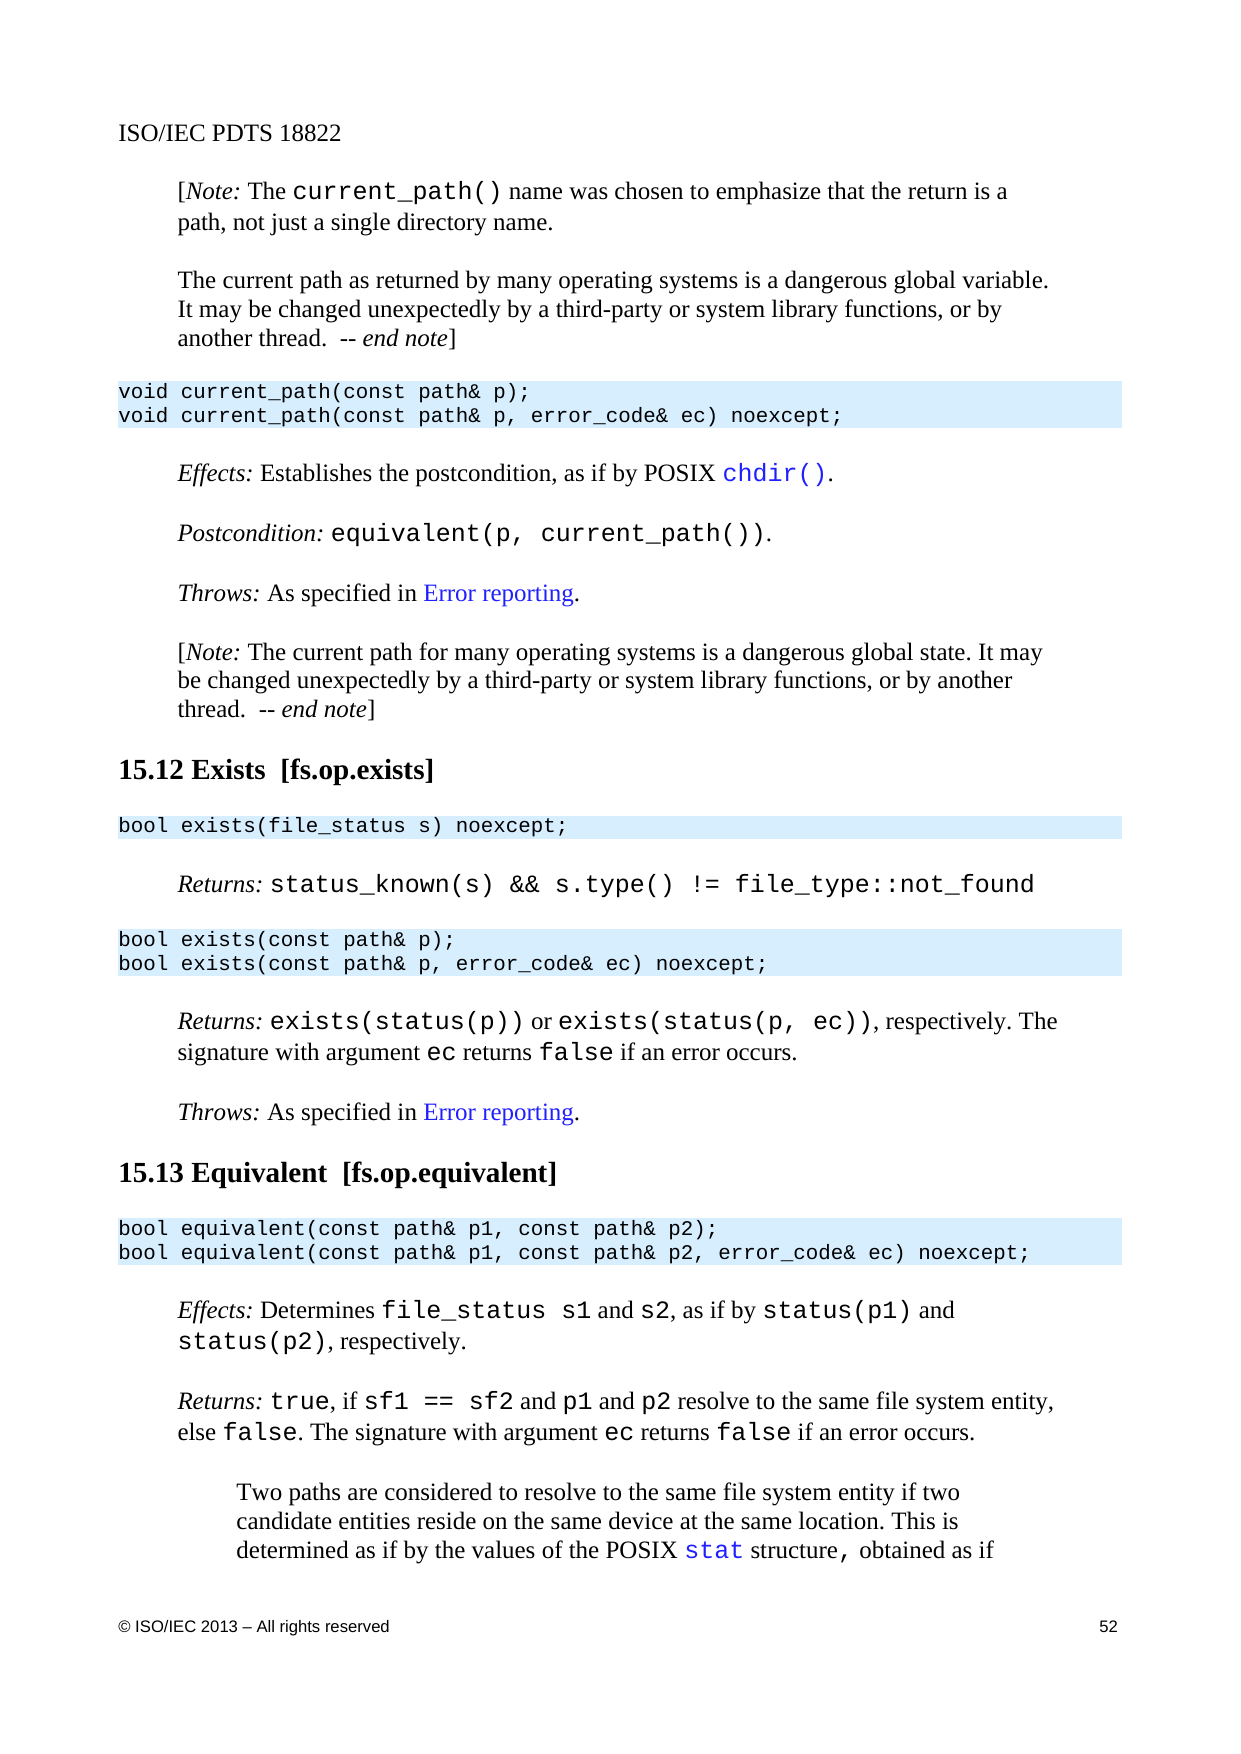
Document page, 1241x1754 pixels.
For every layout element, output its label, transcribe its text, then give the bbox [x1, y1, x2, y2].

text The current path as returned by many operating systems is a dangerous global variable. It may be changed unexpectedly by a third-party or system library functions, or by another thread. -- end note] [177, 265, 1063, 352]
subtitle 15.13 Equivalent [fs.op.equivalent] [118, 1155, 1122, 1189]
text Effects: Determines file_status s1 and s2, as if by status(p1) and status(p2), respectively. [177, 1295, 1063, 1357]
subtitle 15.12 Exists [fs.op.exists] [118, 752, 1122, 786]
text void current_path(const path& p); [118, 381, 1122, 405]
text bool equivalent(const path& p1, const path& p2, error_code& ec) noexcept; [118, 1242, 1122, 1265]
text Postcondition: equivalent(p, current_path()). [177, 518, 1063, 549]
text [Note: The current_path() name was chosen to emphasize that the return is a path, not just a single directory name. [177, 176, 1063, 236]
text bool equivalent(const path& p1, const path& p2); [118, 1218, 1122, 1242]
text bool exists(file_status s) noexcept; [118, 816, 1122, 839]
text Returns: exists(status(p)) or exists(status(p, ec)), respectively. The signature with argument ec returns false if an error occurs. [177, 1006, 1063, 1067]
text void current_path(const path& p, error_code& ec) noexcept; [118, 405, 1122, 428]
text Throws: As specified in Error reporting. [177, 578, 1063, 607]
text Effects: Establishes the postcondition, as if by POSIX chdir(). [177, 458, 1063, 489]
text Returns: status_known(s) && s.type() != file_type::not_found [177, 869, 1063, 899]
text bool exists(const path& p, error_code& ec) noexcept; [118, 953, 1122, 976]
text Throws: As specified in Error reporting. [177, 1097, 1063, 1126]
text [Note: The current path for many operating systems is a dangerous global state. It may be changed unexpectedly by a third-party or system library functions, or by another thread. -- end note] [177, 637, 1063, 723]
text Two paths are considered to resolve to the same file system entity if two candidate entities reside on the same device at the same location. This is determined as if by the values of the POSIX stat structure, obtained as if [236, 1477, 1004, 1566]
text Returns: true, if sf1 == sf2 and p1 and p2 resolve to the same file system entity, else false. The signature with argument ec returns false if an error occurs. [177, 1386, 1063, 1448]
text bool exists(const path& p); [118, 929, 1122, 953]
